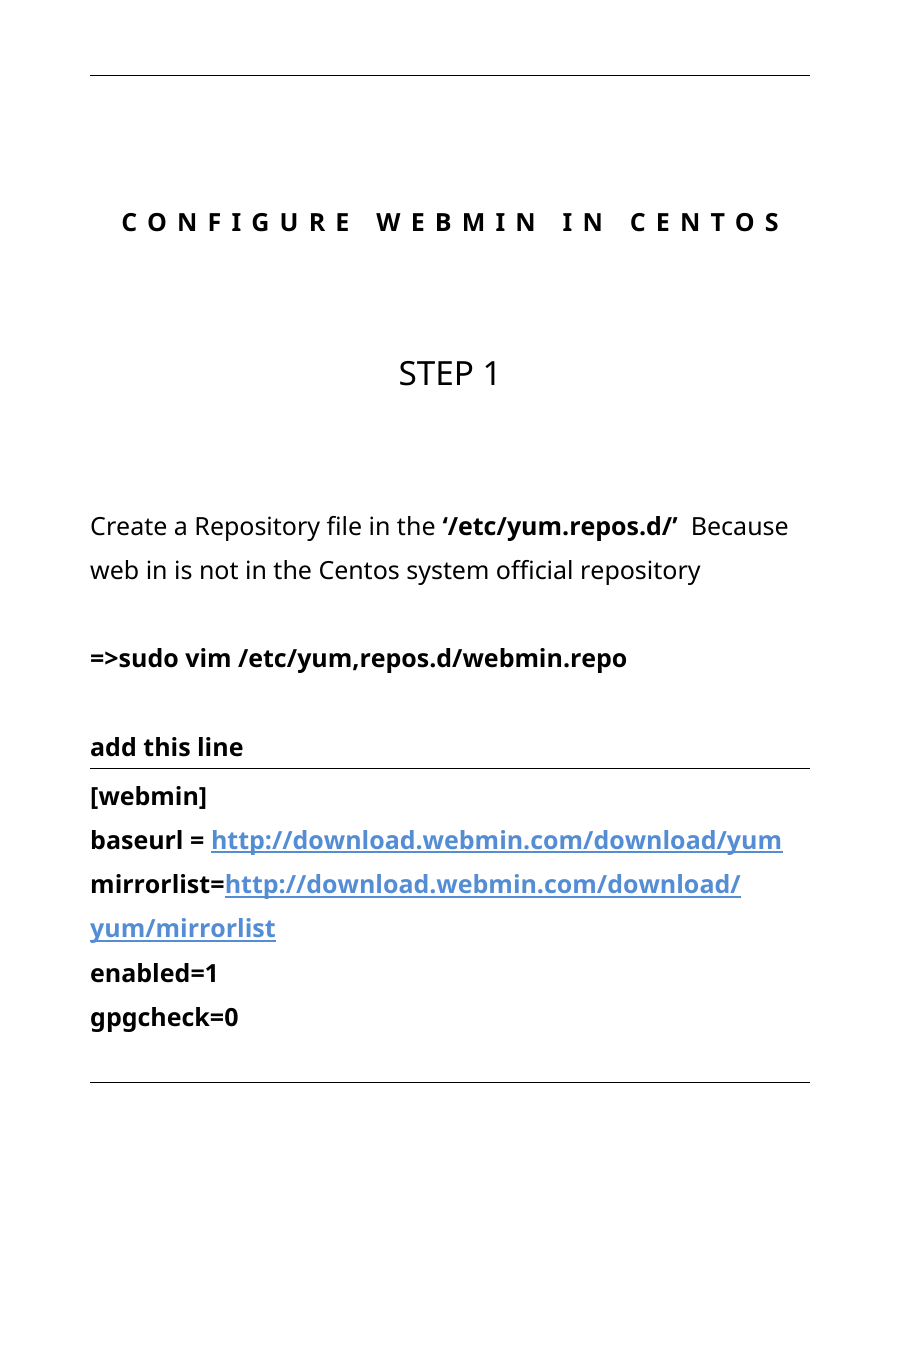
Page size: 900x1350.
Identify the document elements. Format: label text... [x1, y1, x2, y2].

text gpgcheck=0 [90, 1000, 810, 1034]
text STEP 1 [90, 349, 810, 395]
text add this line [90, 729, 810, 768]
text Create a Repository file in the ‘/etc/yum.repos.d/’ Because web in is not in the Centos system official repository [90, 508, 810, 587]
text enabled=1 [90, 955, 810, 989]
text baseurl = http://download.webmin.com/download/yum [90, 823, 810, 857]
text mirrorlist=http://download.webmin.com/download/yum/mirrorlist [90, 867, 810, 945]
text =>sudo vim /etc/yum,repos.d/webmin.repo [90, 641, 810, 675]
subtitle CONFIGURE WEBMIN IN CENTOS [90, 205, 810, 239]
text [webmin] [90, 778, 810, 812]
